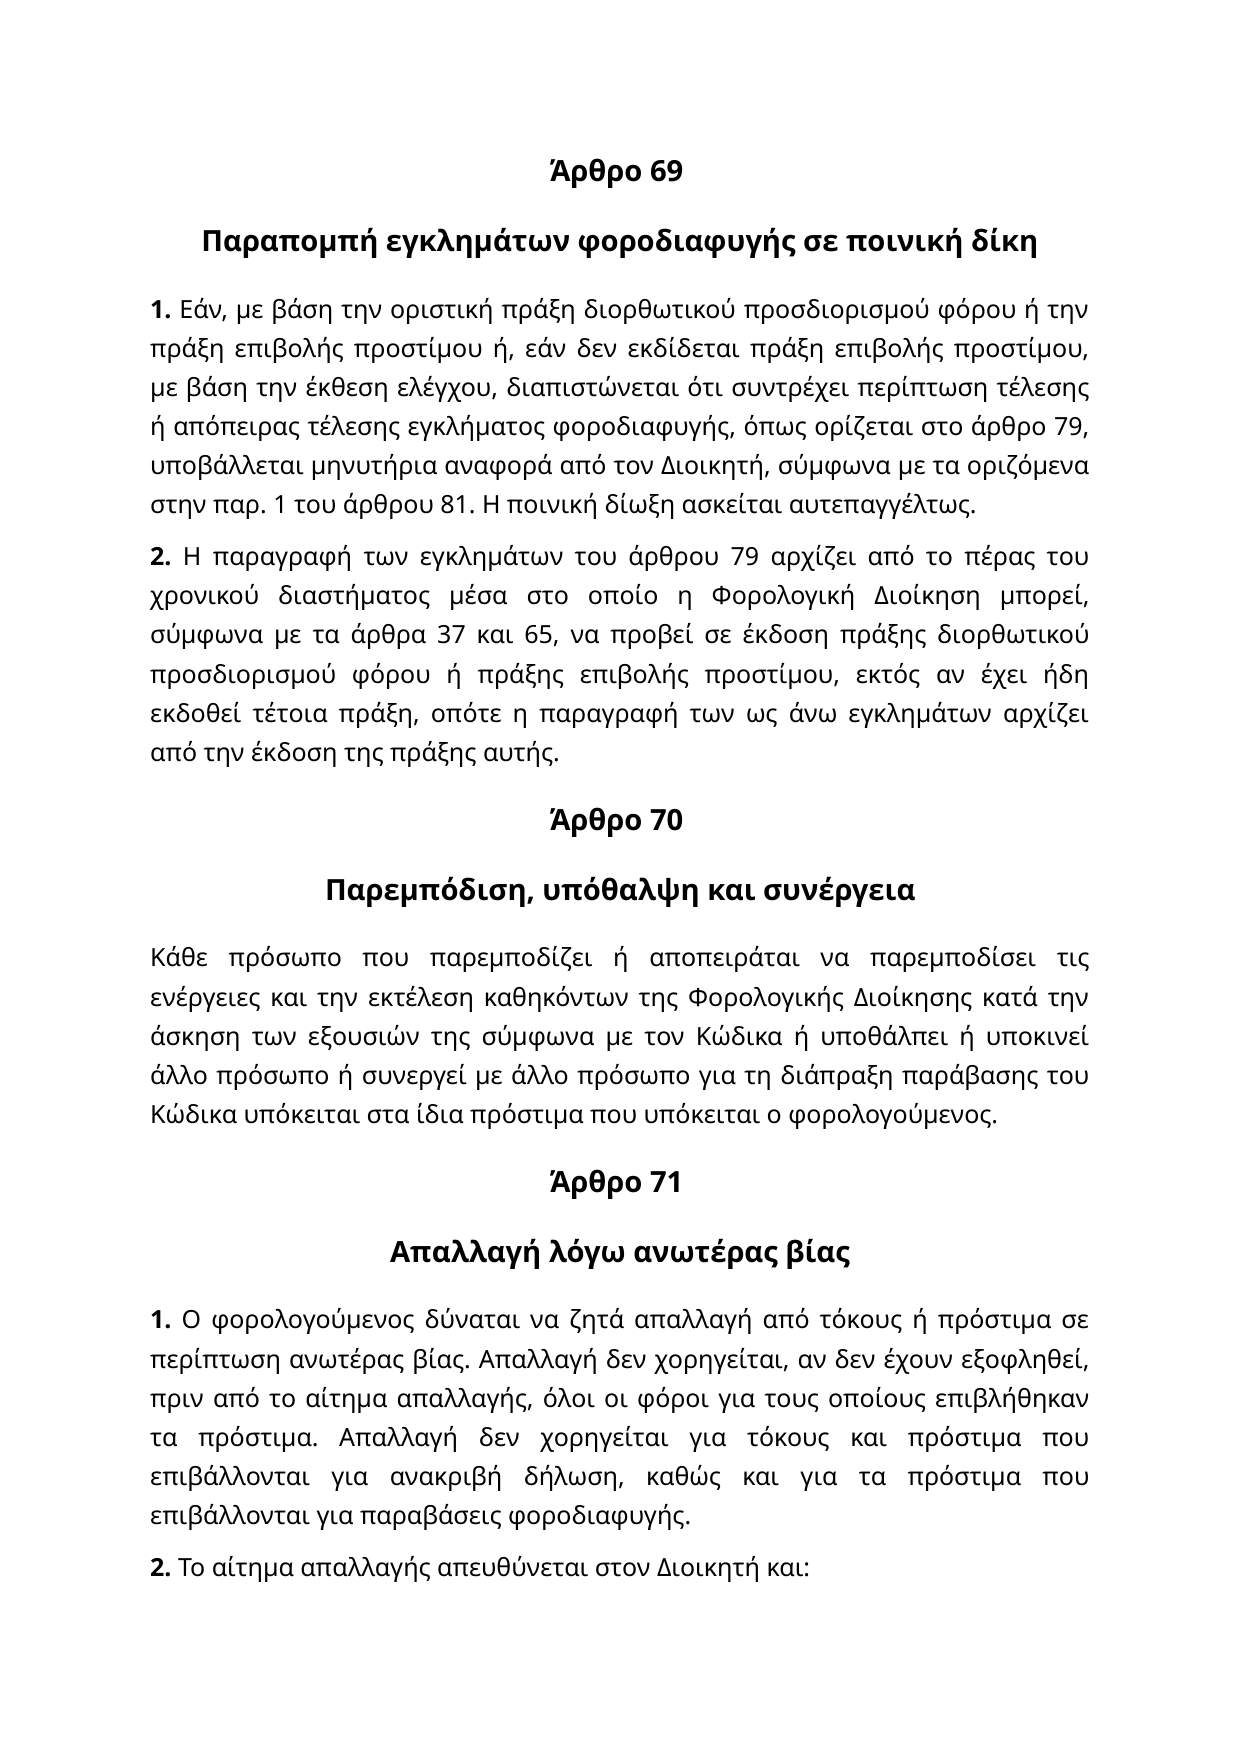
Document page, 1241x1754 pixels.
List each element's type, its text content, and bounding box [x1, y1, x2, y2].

text Κάθε πρόσωπο που παρεμποδίζει ή αποπειράται να παρεμποδίσει τις ενέργειες και την εκτέλεση καθηκόντων της Φορολογικής Διοίκησης κατά την άσκηση των εξουσιών της σύμφωνα με τον Κώδικα ή υποθάλπει ή υποκινεί άλλο πρόσωπο ή συνεργεί με άλλο πρόσωπο για τη διάπραξη παράβασης του Κώδικα υπόκειται στα ίδια πρόστιμα που υπόκειται ο φορολογούμενος. [150, 940, 1090, 1131]
subtitle Παρεμπόδιση, υπόθαλψη και συνέργεια [150, 869, 1090, 909]
subtitle Άρθρο 69 [150, 150, 1090, 190]
text 2. Το αίτημα απαλλαγής απευθύνεται στον Διοικητή και: [150, 1549, 1090, 1584]
text 2. Η παραγραφή των εγκλημάτων του άρθρου 79 αρχίζει από το πέρας του χρονικού διαστήματος μέσα στο οποίο η Φορολογική Διοίκηση μπορεί, σύμφωνα με τα άρθρα 37 και 65, να προβεί σε έκδοση πράξης διορθωτικού προσδιορισμού φόρου ή πράξης επιβολής προστίμου, εκτός αν έχει ήδη εκδοθεί τέτοια πράξη, οπότε η παραγραφή των ως άνω εγκλημάτων αρχίζει από την έκδοση της πράξης αυτής. [150, 539, 1090, 769]
subtitle Απαλλαγή λόγω ανωτέρας βίας [150, 1231, 1090, 1271]
text 1. Ο φορολογούμενος δύναται να ζητά απαλλαγή από τόκους ή πρόστιμα σε περίπτωση ανωτέρας βίας. Απαλλαγή δεν χορηγείται, αν δεν έχουν εξοφληθεί, πριν από το αίτημα απαλλαγής, όλοι οι φόροι για τους οποίους επιβλήθηκαν τα πρόστιμα. Απαλλαγή δεν χορηγείται για τόκους και πρόστιμα που επιβάλλονται για ανακριβή δήλωση, καθώς και για τα πρόστιμα που επιβάλλονται για παραβάσεις φοροδιαφυγής. [150, 1302, 1090, 1532]
subtitle Άρθρο 71 [150, 1161, 1090, 1201]
subtitle Άρθρο 70 [150, 799, 1090, 838]
subtitle Παραπομπή εγκλημάτων φοροδιαφυγής σε ποινική δίκη [150, 221, 1090, 260]
text 1. Εάν, με βάση την οριστική πράξη διορθωτικού προσδιορισμού φόρου ή την πράξη επιβολής προστίμου ή, εάν δεν εκδίδεται πράξη επιβολής προστίμου, με βάση την έκθεση ελέγχου, διαπιστώνεται ότι συντρέχει περίπτωση τέλεσης ή απόπειρας τέλεσης εγκλήματος φοροδιαφυγής, όπως ορίζεται στο άρθρο 79, υποβάλλεται μηνυτήρια αναφορά από τον Διοικητή, σύμφωνα με τα οριζόμενα στην παρ. 1 του άρθρου 81. Η ποινική δίωξη ασκείται αυτεπαγγέλτως. [150, 291, 1090, 521]
